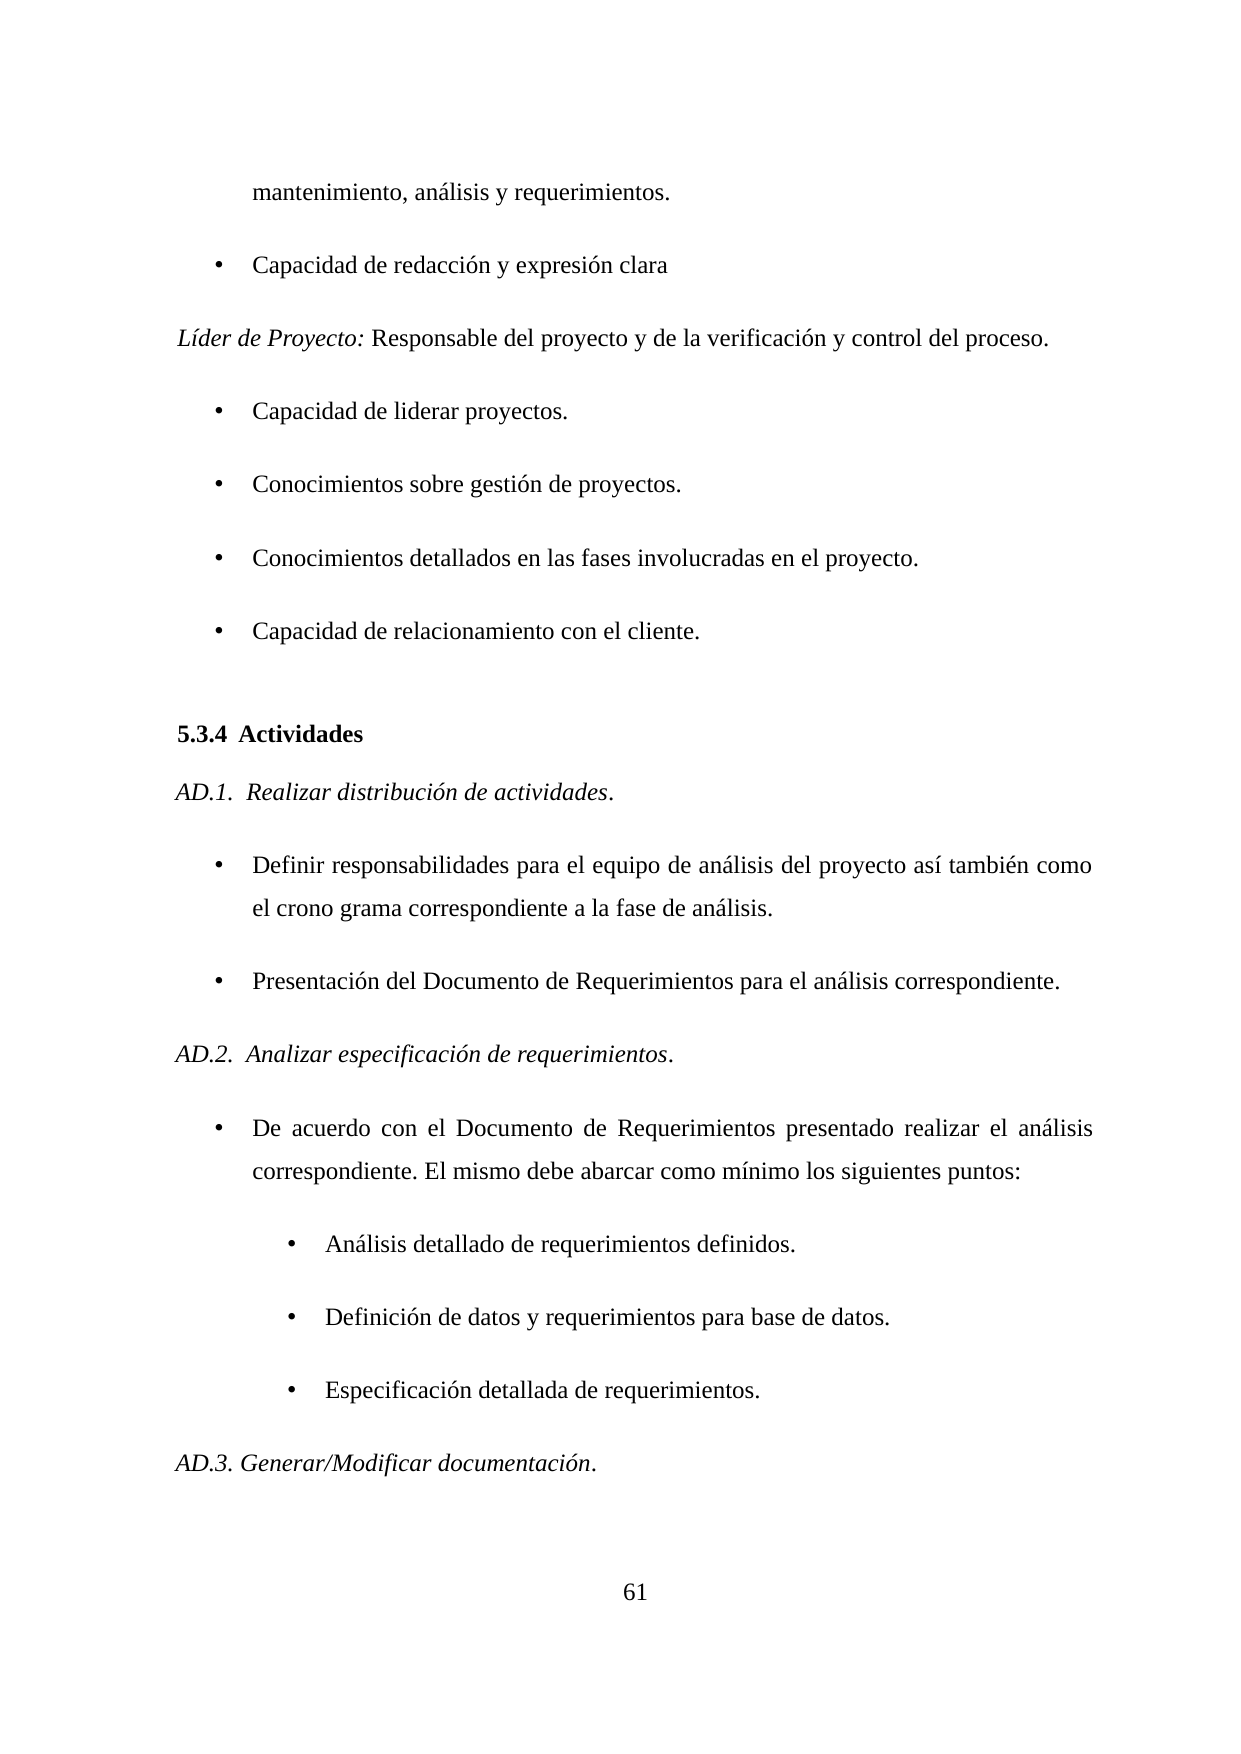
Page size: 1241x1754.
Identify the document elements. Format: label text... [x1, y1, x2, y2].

text 5.3.4 Actividades [177, 719, 1093, 748]
text Líder de Proyecto: Responsable del proyecto y de la verificación y control del proceso. [175, 323, 1093, 352]
list mantenimiento, análisis y requerimientos. [214, 177, 1093, 206]
list Definir responsabilidades para el equipo de análisis del proyecto así también como el crono grama correspondiente a la fase de análisis. [214, 850, 1093, 922]
list Conocimientos detallados en las fases involucradas en el proyecto. [214, 543, 1093, 571]
list Capacidad de relacionamiento con el cliente. [214, 616, 1093, 644]
list Presentación del Documento de Requerimientos para el análisis correspondiente. [214, 966, 1093, 995]
list Capacidad de redacción y expresión clara [214, 250, 1093, 279]
list Especificación detallada de requerimientos. [287, 1375, 1093, 1404]
list Análisis detallado de requerimientos definidos. [287, 1229, 1093, 1258]
list De acuerdo con el Documento de Requerimientos presentado realizar el análisis correspondiente. El mismo debe abarcar como mínimo los siguientes puntos: [214, 1113, 1093, 1184]
list AD.1. Realizar distribución de actividades. [175, 777, 1093, 806]
list Definición de datos y requerimientos para base de datos. [287, 1302, 1093, 1331]
list AD.3. Generar/Modificar documentación. [175, 1448, 1093, 1477]
list Capacidad de liderar proyectos. [214, 396, 1093, 425]
list AD.2. Analizar especificación de requerimientos. [175, 1039, 1093, 1068]
list Conocimientos sobre gestión de proyectos. [214, 469, 1093, 498]
